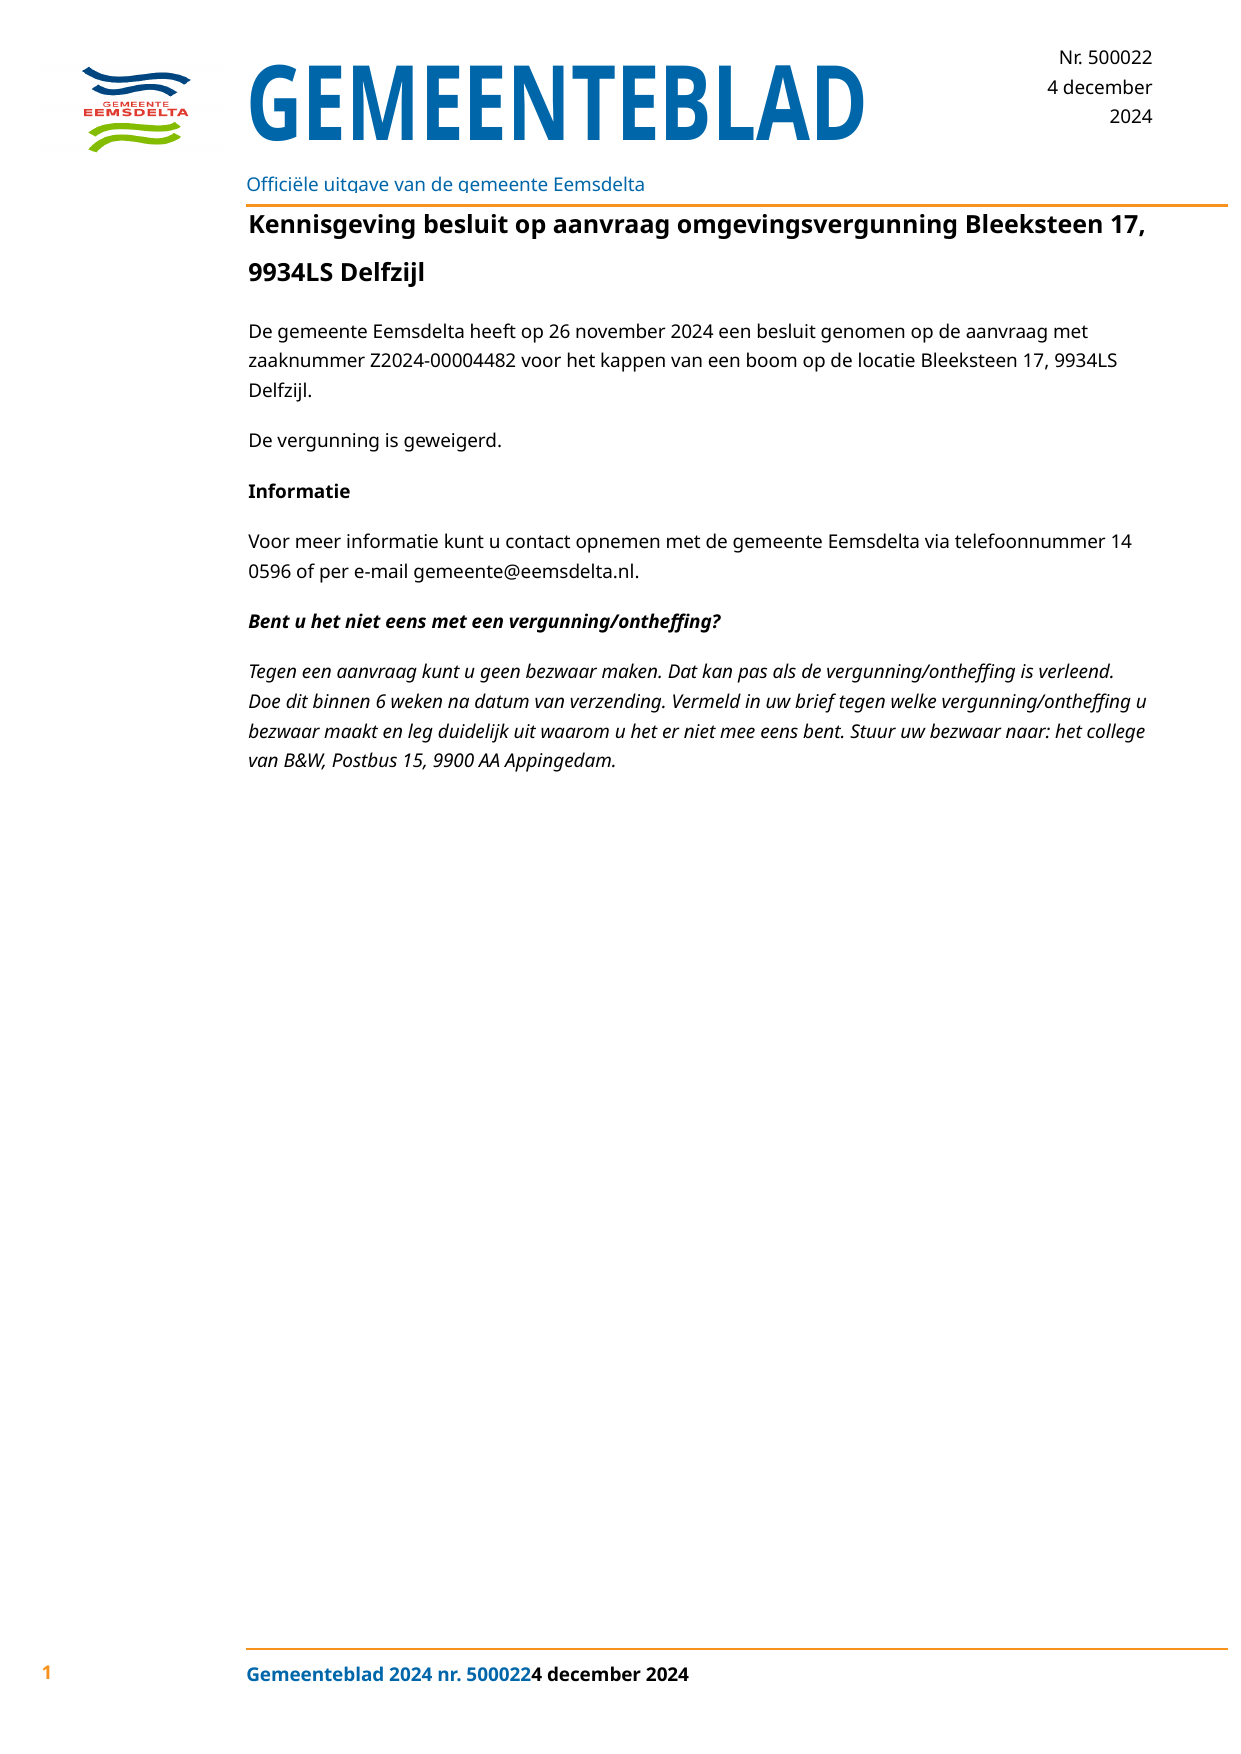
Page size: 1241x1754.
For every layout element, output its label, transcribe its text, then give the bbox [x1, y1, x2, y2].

text Kennisgeving besluit op aanvraag omgevingsvergunning Bleeksteen 17, 9934LS Delfzijl [248, 207, 1152, 288]
text Voor meer informatie kunt u contact opnemen met de gemeente Eemsdelta via telefoonnummer 14 0596 of per e-mail gemeente@eemsdelta.nl. [248, 528, 1152, 584]
text Bent u het niet eens met een vergunning/ontheffing? [248, 608, 1152, 634]
picture [41, 47, 231, 172]
text Tegen een aanvraag kunt u geen bezwaar maken. Dat kan pas als de vergunning/ontheffing is verleend. Doe dit binnen 6 weken na datum van verzending. Vermeld in uw brief tegen welke vergunning/ontheffing u bezwaar maakt en leg duidelijk uit waarom u het er niet mee eens bent. Stuur uw bezwaar naar: het college van B&W, Postbus 15, 9900 AA Appingedam. [248, 659, 1152, 773]
text De vergunning is geweigerd. [248, 427, 1152, 453]
text De gemeente Eemsdelta heeft op 26 november 2024 een besluit genomen op de aanvraag met zaaknummer Z2024-00004482 voor het kappen van een boom op de locatie Bleeksteen 17, 9934LS Delfzijl. [248, 318, 1152, 403]
text Informatie [248, 478, 1152, 504]
